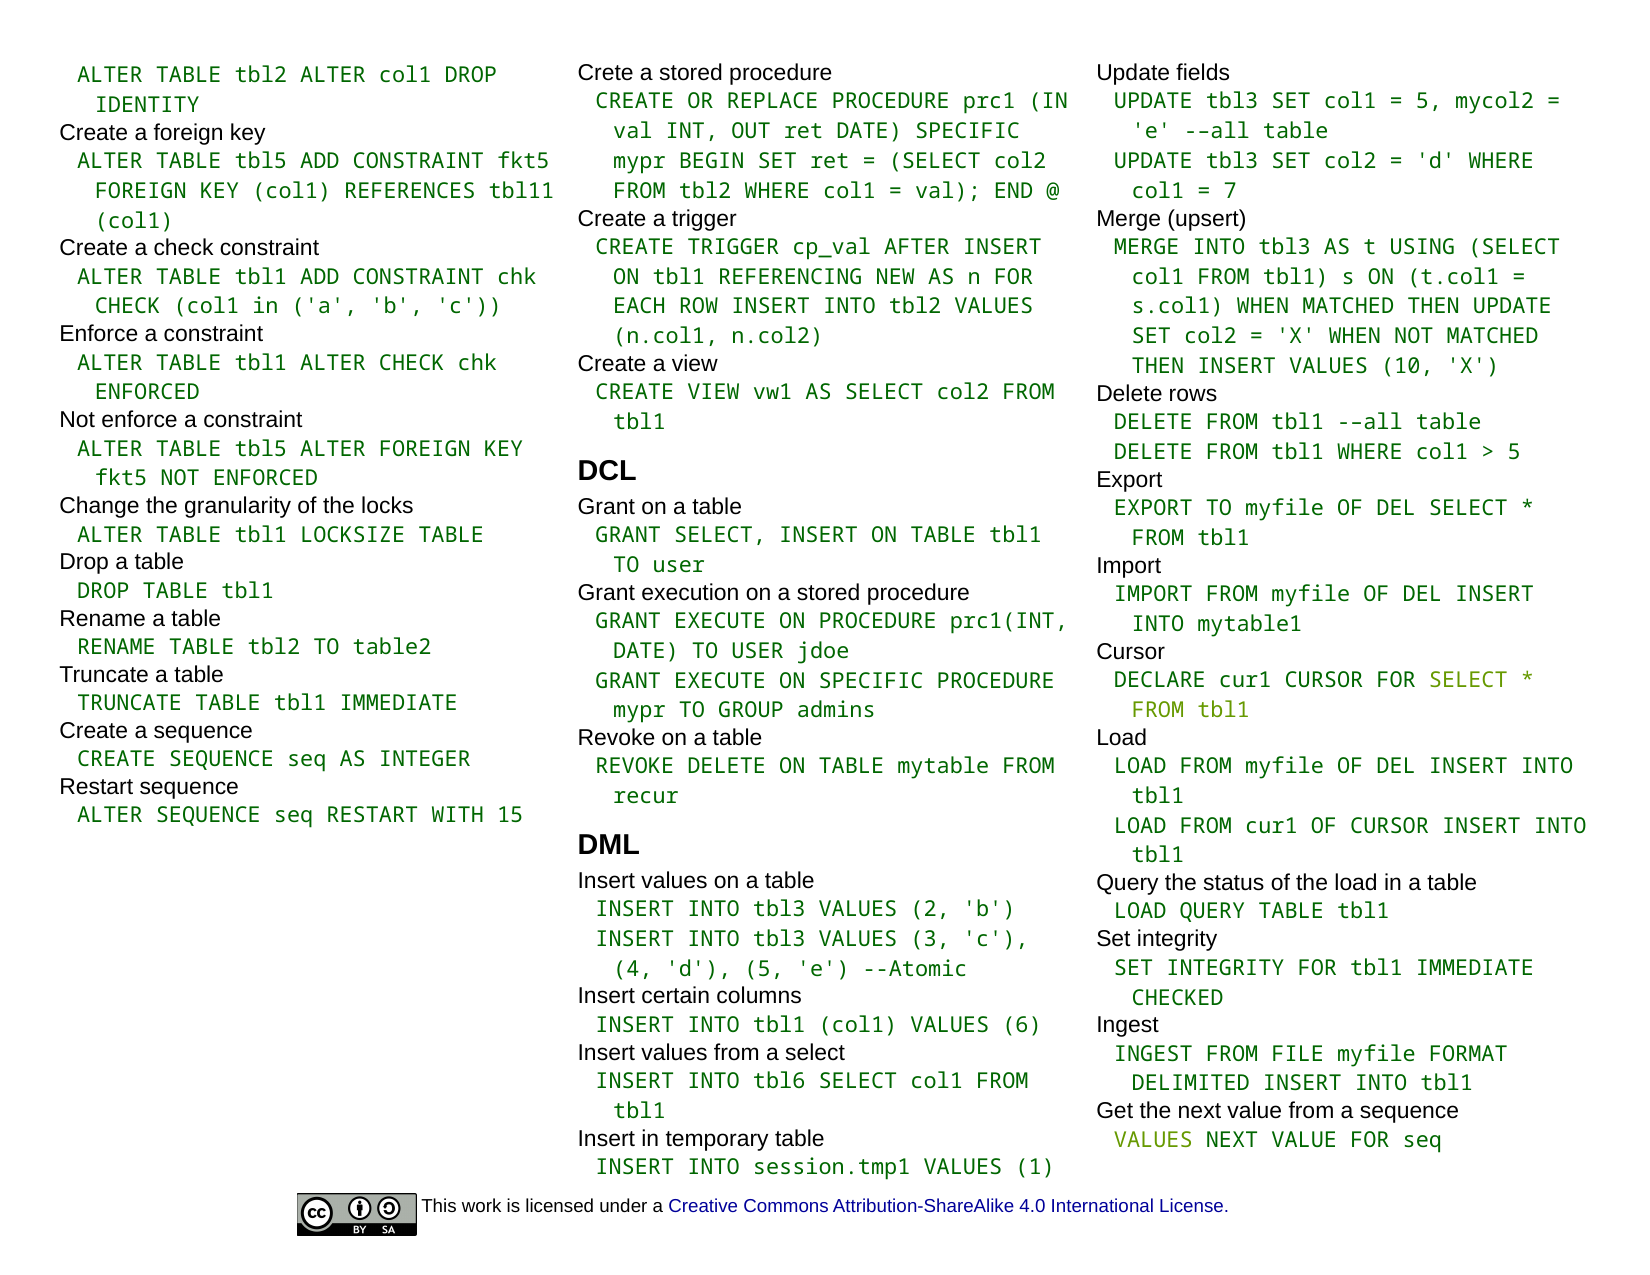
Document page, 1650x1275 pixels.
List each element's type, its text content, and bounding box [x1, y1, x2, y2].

text Export [1096, 466, 1591, 492]
text TRUNCATE TABLE tbl1 IMMEDIATE [77, 687, 554, 717]
subtitle DML [577, 828, 1072, 861]
text Insert values from a select [577, 1039, 1072, 1065]
text DROP TABLE tbl1 [77, 575, 554, 604]
text Create a check constraint [59, 234, 554, 261]
text UPDATE tbl3 SET col2 = 'd' WHERE col1 = 7 [1114, 145, 1591, 204]
text Import [1096, 552, 1591, 578]
text INSERT INTO session.tmp1 VALUES (1) [595, 1151, 1072, 1181]
text ALTER TABLE tbl1 ADD CONSTRAINT chk CHECK (col1 in ('a', 'b', 'c')) [77, 261, 554, 320]
text Truncate a table [59, 661, 554, 687]
text LOAD FROM myfile OF DEL INSERT INTO tbl1 [1114, 750, 1591, 809]
text CREATE OR REPLACE PROCEDURE prc1 (IN val INT, OUT ret DATE) SPECIFIC mypr BEGIN SET ret = (SELECT col2 FROM tbl2 WHERE col1 = val); END @ [595, 85, 1072, 204]
text VALUES NEXT VALUE FOR seq [1114, 1123, 1591, 1153]
text LOAD QUERY TABLE tbl1 [1114, 896, 1591, 925]
text CREATE TRIGGER cp_val AFTER INSERT ON tbl1 REFERENCING NEW AS n FOR EACH ROW INSERT INTO tbl2 VALUES (n.col1, n.col2) [595, 231, 1072, 350]
text Create a foreign key [59, 119, 554, 145]
text Ingest [1096, 1011, 1591, 1038]
text SET INTEGRITY FOR tbl1 IMMEDIATE CHECKED [1114, 952, 1591, 1011]
text Create a trigger [577, 204, 1072, 231]
text Delete rows [1096, 380, 1591, 406]
text Load [1096, 724, 1591, 750]
text INSERT INTO tbl3 VALUES (2, 'b') [595, 893, 1072, 923]
text Query the status of the load in a table [1096, 869, 1591, 896]
text Revoke on a table [577, 724, 1072, 751]
text INGEST FROM FILE myfile FORMAT DELIMITED INSERT INTO tbl1 [1114, 1038, 1591, 1097]
text Cursor [1096, 638, 1591, 664]
text INSERT INTO tbl3 VALUES (3, 'c'), (4, 'd'), (5, 'e') --Atomic [595, 923, 1072, 982]
text ALTER TABLE tbl5 ADD CONSTRAINT fkt5 FOREIGN KEY (col1) REFERENCES tbl11 (col1) [77, 145, 554, 234]
text Create a view [577, 350, 1072, 376]
text Update fields [1096, 59, 1591, 85]
text RENAME TABLE tbl2 TO table2 [77, 631, 554, 661]
text INSERT INTO tbl6 SELECT col1 FROM tbl1 [595, 1065, 1072, 1124]
subtitle DCL [577, 454, 1072, 487]
text DELETE FROM tbl1 WHERE col1 > 5 [1114, 436, 1591, 466]
text GRANT EXECUTE ON SPECIFIC PROCEDURE mypr TO GROUP admins [595, 664, 1072, 724]
text CREATE SEQUENCE seq AS INTEGER [77, 743, 554, 773]
text INSERT INTO tbl1 (col1) VALUES (6) [595, 1009, 1072, 1039]
text Set integrity [1096, 925, 1591, 952]
text Rename a table [59, 604, 554, 631]
text CREATE VIEW vw1 AS SELECT col2 FROM tbl1 [595, 376, 1072, 436]
text Change the granularity of the locks [59, 492, 554, 518]
text IMPORT FROM myfile OF DEL INSERT INTO mytable1 [1114, 578, 1591, 638]
text Not enforce a constraint [59, 406, 554, 433]
text LOAD FROM cur1 OF CURSOR INSERT INTO tbl1 [1114, 809, 1591, 869]
text Enforce a constraint [59, 320, 554, 347]
text Crete a stored procedure [577, 59, 1072, 85]
text Merge (upsert) [1096, 204, 1591, 231]
text Insert in temporary table [577, 1124, 1072, 1151]
text GRANT SELECT, INSERT ON TABLE tbl1 TO user [595, 519, 1072, 579]
text Insert certain columns [577, 982, 1072, 1009]
text Grant execution on a stored procedure [577, 579, 1072, 605]
text Restart sequence [59, 773, 554, 799]
text GRANT EXECUTE ON PROCEDURE prc1(INT, DATE) TO USER jdoe [595, 605, 1072, 664]
text ALTER TABLE tbl2 ALTER col1 DROP IDENTITY [77, 59, 554, 119]
text UPDATE tbl3 SET col1 = 5, mycol2 = 'e' -–all table [1114, 85, 1591, 145]
text DECLARE cur1 CURSOR FOR SELECT * FROM tbl1 [1114, 664, 1591, 724]
text ALTER TABLE tbl5 ALTER FOREIGN KEY fkt5 NOT ENFORCED [77, 433, 554, 492]
text Insert values on a table [577, 867, 1072, 893]
text EXPORT TO myfile OF DEL SELECT * FROM tbl1 [1114, 492, 1591, 552]
text Get the next value from a sequence [1096, 1097, 1591, 1123]
text REVOKE DELETE ON TABLE mytable FROM recur [595, 751, 1072, 810]
text ALTER TABLE tbl1 LOCKSIZE TABLE [77, 518, 554, 548]
text Grant on a table [577, 493, 1072, 519]
text ALTER TABLE tbl1 ALTER CHECK chk ENFORCED [77, 347, 554, 406]
text DELETE FROM tbl1 -–all table [1114, 406, 1591, 436]
text Drop a table [59, 548, 554, 575]
text ALTER SEQUENCE seq RESTART WITH 15 [77, 799, 554, 829]
text MERGE INTO tbl3 AS t USING (SELECT col1 FROM tbl1) s ON (t.col1 = s.col1) WHEN MATCHED THEN UPDATE SET col2 = 'X' WHEN NOT MATCHED THEN INSERT VALUES (10, 'X') [1114, 231, 1591, 380]
text Create a sequence [59, 717, 554, 743]
picture [297, 1193, 417, 1236]
